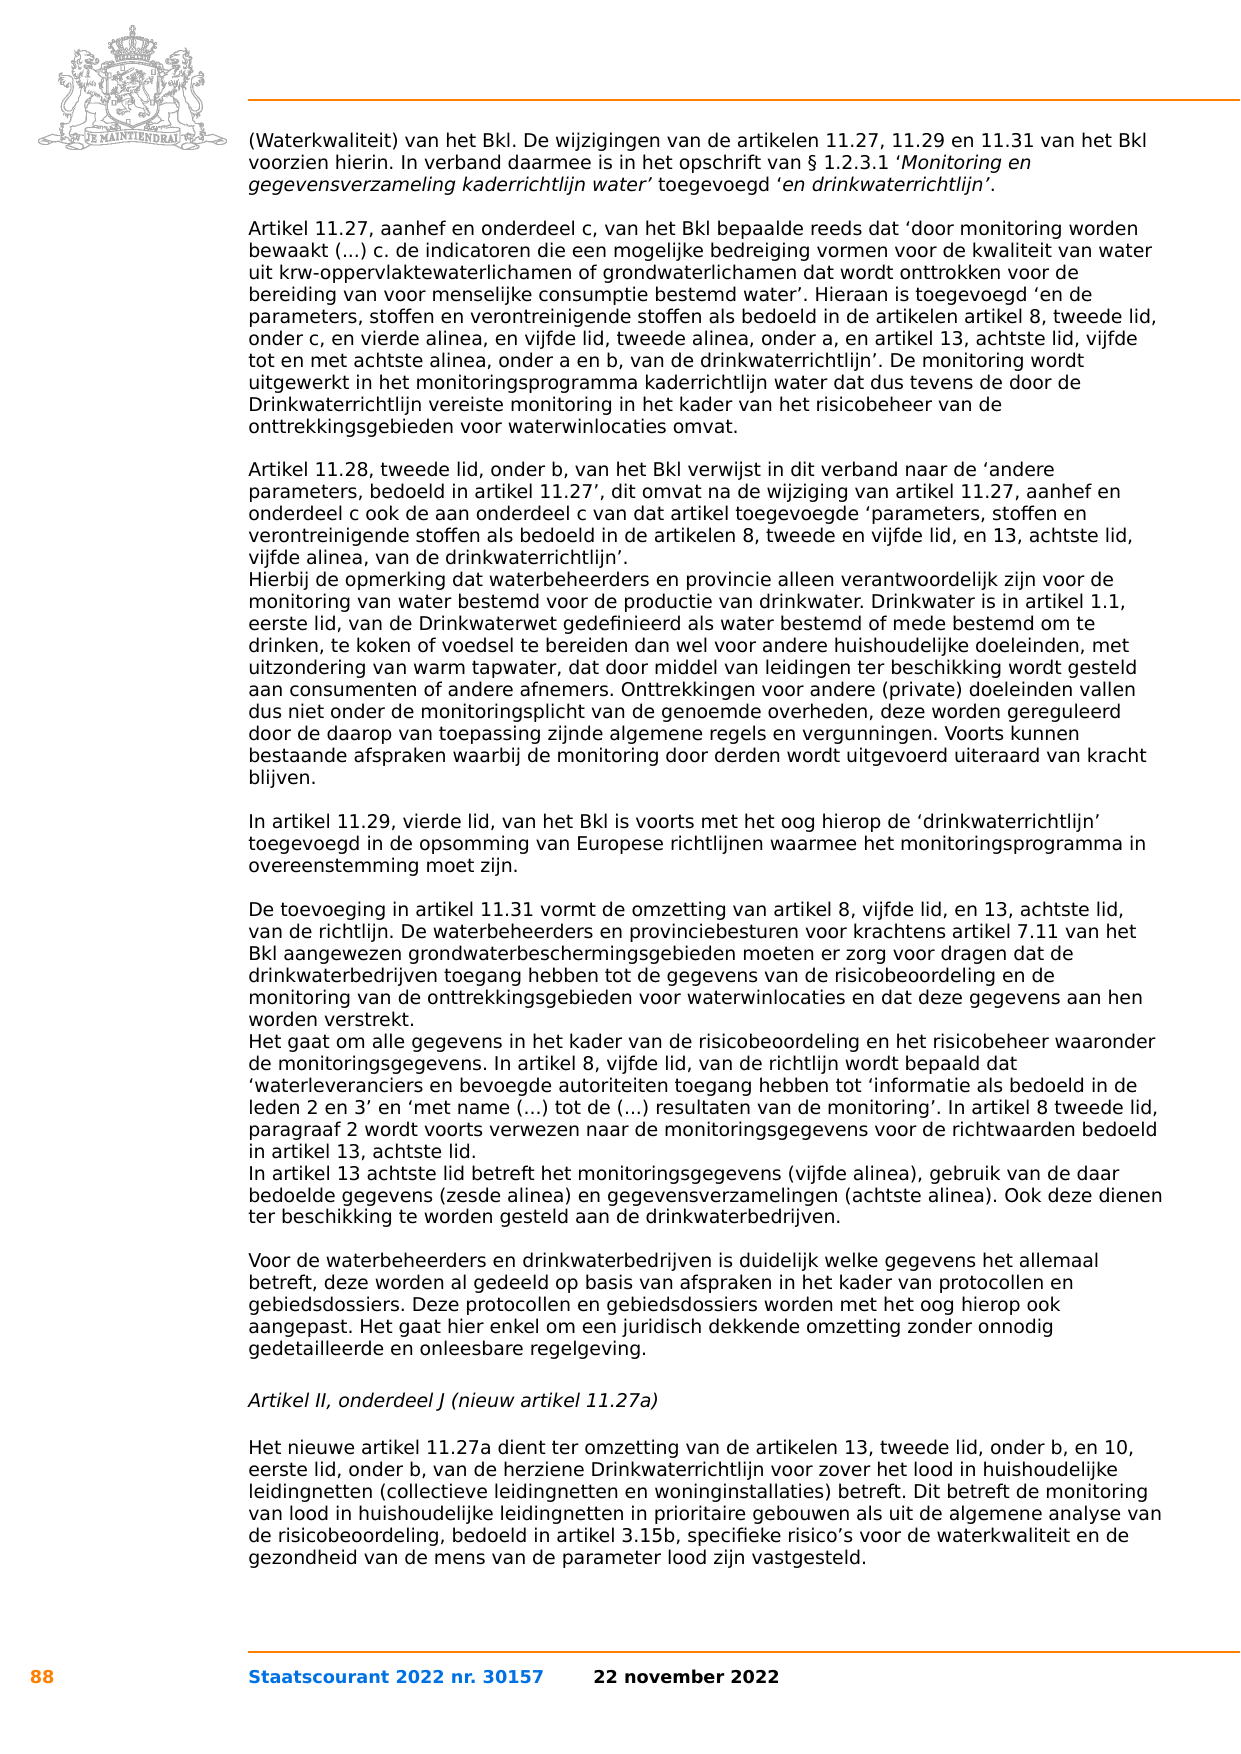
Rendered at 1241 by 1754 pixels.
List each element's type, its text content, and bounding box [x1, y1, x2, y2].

picture [38, 25, 227, 150]
text Artikel 11.27, aanhef en onderdeel c, van het Bkl bepaalde reeds dat ‘door monitoring worden bewaakt (...) c. de indicatoren die een mogelijke bedreiging vormen voor de kwaliteit van water uit krw-oppervlaktewaterlichamen of grondwaterlichamen dat wordt onttrokken voor de bereiding van voor menselijke consumptie bestemd water’. Hieraan is toegevoegd ‘en de parameters, stoffen en verontreinigende stoffen als bedoeld in de artikelen artikel 8, tweede lid, onder c, en vierde alinea, en vijfde lid, tweede alinea, onder a, en artikel 13, achtste lid, vijfde tot en met achtste alinea, onder a en b, van de drinkwaterrichtlijn’. De monitoring wordt uitgewerkt in het monitoringsprogramma kaderrichtlijn water dat dus tevens de door de Drinkwaterrichtlijn vereiste monitoring in het kader van het risicobeheer van de onttrekkingsgebieden voor waterwinlocaties omvat. [248, 218, 1163, 437]
text De toevoeging in artikel 11.31 vormt de omzetting van artikel 8, vijfde lid, en 13, achtste lid, van de richtlijn. De waterbeheerders en provinciebesturen voor krachtens artikel 7.11 van het Bkl aangewezen grondwaterbeschermingsgebieden moeten er zorg voor dragen dat de drinkwaterbedrijven toegang hebben tot de gegevens van de risicobeoordeling en de monitoring van de onttrekkingsgebieden voor waterwinlocaties en dat deze gegevens aan hen worden verstrekt. [248, 899, 1163, 1031]
text Artikel 11.28, tweede lid, onder b, van het Bkl verwijst in dit verband naar de ‘andere parameters, bedoeld in artikel 11.27’, dit omvat na de wijziging van artikel 11.27, aanhef en onderdeel c ook de aan onderdeel c van dat artikel toegevoegde ‘parameters, stoffen en verontreinigende stoffen als bedoeld in de artikelen 8, tweede en vijfde lid, en 13, achtste lid, vijfde alinea, van de drinkwaterrichtlijn’. [248, 459, 1163, 569]
subtitle Artikel II, onderdeel J (nieuw artikel 11.27a) [248, 1390, 1163, 1412]
text (Waterkwaliteit) van het Bkl. De wijzigingen van de artikelen 11.27, 11.29 en 11.31 van het Bkl voorzien hierin. In verband daarmee is in het opschrift van § 1.2.3.1 ‘Monitoring en gegevensverzameling kaderrichtlijn water’ toegevoegd ‘en drinkwaterrichtlijn’. [248, 130, 1163, 196]
text Hierbij de opmerking dat waterbeheerders en provincie alleen verantwoordelijk zijn voor de monitoring van water bestemd voor de productie van drinkwater. Drinkwater is in artikel 1.1, eerste lid, van de Drinkwaterwet gedefinieerd als water bestemd of mede bestemd om te drinken, te koken of voedsel te bereiden dan wel voor andere huishoudelijke doeleinden, met uitzondering van warm tapwater, dat door middel van leidingen ter beschikking wordt gesteld aan consumenten of andere afnemers. Onttrekkingen voor andere (private) doeleinden vallen dus niet onder de monitoringsplicht van de genoemde overheden, deze worden gereguleerd door de daarop van toepassing zijnde algemene regels en vergunningen. Voorts kunnen bestaande afspraken waarbij de monitoring door derden wordt uitgevoerd uiteraard van kracht blijven. [248, 569, 1163, 789]
text In artikel 13 achtste lid betreft het monitoringsgegevens (vijfde alinea), gebruik van de daar bedoelde gegevens (zesde alinea) en gegevensverzamelingen (achtste alinea). Ook deze dienen ter beschikking te worden gesteld aan de drinkwaterbedrijven. [248, 1162, 1163, 1228]
text In artikel 11.29, vierde lid, van het Bkl is voorts met het oog hierop de ‘drinkwaterrichtlijn’ toegevoegd in de opsomming van Europese richtlijnen waarmee het monitoringsprogramma in overeenstemming moet zijn. [248, 811, 1163, 877]
text Het nieuwe artikel 11.27a dient ter omzetting van de artikelen 13, tweede lid, onder b, en 10, eerste lid, onder b, van de herziene Drinkwaterrichtlijn voor zover het lood in huishoudelijke leidingnetten (collectieve leidingnetten en woninginstallaties) betreft. Dit betreft de monitoring van lood in huishoudelijke leidingnetten in prioritaire gebouwen als uit de algemene analyse van de risicobeoordeling, bedoeld in artikel 3.15b, specifieke risico’s voor de waterkwaliteit en de gezondheid van de mens van de parameter lood zijn vastgesteld. [248, 1437, 1163, 1569]
text Voor de waterbeheerders en drinkwaterbedrijven is duidelijk welke gegevens het allemaal betreft, deze worden al gedeeld op basis van afspraken in het kader van protocollen en gebiedsdossiers. Deze protocollen en gebiedsdossiers worden met het oog hierop ook aangepast. Het gaat hier enkel om een juridisch dekkende omzetting zonder onnodig gedetailleerde en onleesbare regelgeving. [248, 1250, 1163, 1360]
text Het gaat om alle gegevens in het kader van de risicobeoordeling en het risicobeheer waaronder de monitoringsgegevens. In artikel 8, vijfde lid, van de richtlijn wordt bepaald dat ‘waterleveranciers en bevoegde autoriteiten toegang hebben tot ‘informatie als bedoeld in de leden 2 en 3’ en ‘met name (...) tot de (...) resultaten van de monitoring’. In artikel 8 tweede lid, paragraaf 2 wordt voorts verwezen naar de monitoringsgegevens voor de richtwaarden bedoeld in artikel 13, achtste lid. [248, 1031, 1163, 1162]
